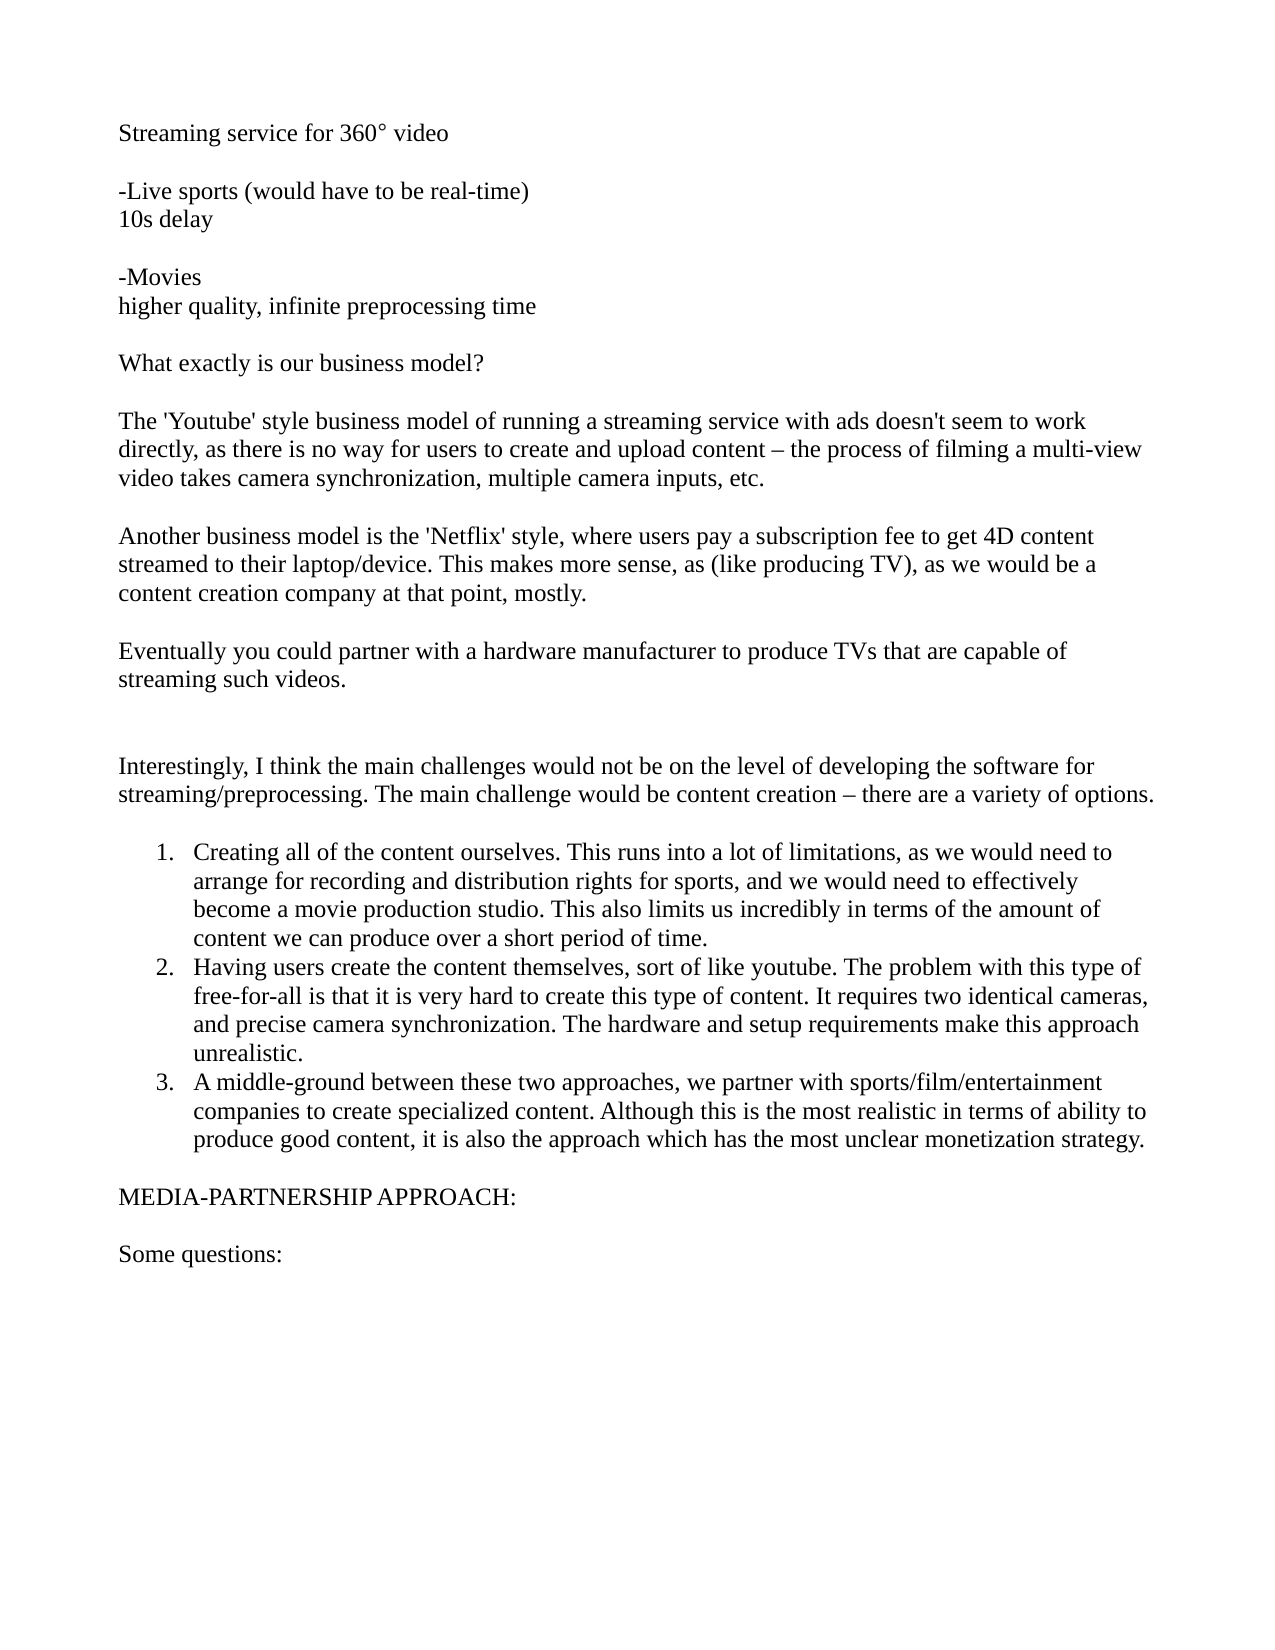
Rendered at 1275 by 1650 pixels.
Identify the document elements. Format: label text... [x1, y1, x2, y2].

text Eventually you could partner with a hardware manufacturer to produce TVs that are capable of streaming such videos. [118, 636, 1157, 693]
text Streaming service for 360° video [118, 118, 1157, 147]
text -Movies [118, 262, 1157, 291]
text higher quality, infinite preprocessing time [118, 291, 1157, 319]
list Having users create the content themselves, sort of like youtube. The problem with this type of free-for-all is that it is very hard to create this type of content. It requires two identical cameras, and precise camera synchronization. The hardware and setup requirements make this approach unrealistic. [156, 952, 1157, 1067]
text Interestingly, I think the main challenges would not be on the level of developing the software for streaming/preprocessing. The main challenge would be content creation – there are a variety of options. [118, 751, 1157, 808]
list A middle-ground between these two approaches, we partner with sports/film/entertainment companies to create specialized content. Although this is the most realistic in terms of ability to produce good content, it is also the approach which has the most unclear monetization strategy. [156, 1067, 1157, 1153]
text -Live sports (would have to be real-time) [118, 176, 1157, 204]
text The 'Youtube' style business model of running a streaming service with ads doesn't seem to work directly, as there is no way for users to create and upload content – the process of filming a multi-view video takes camera synchronization, multiple camera inputs, etc. [118, 406, 1157, 492]
text Another business model is the 'Netflix' style, where users pay a subscription fee to get 4D content streamed to their laptop/device. This makes more sense, as (like producing TV), as we would be a content creation company at that point, mostly. [118, 521, 1157, 607]
text 10s delay [118, 204, 1157, 233]
text Some questions: [118, 1239, 1157, 1268]
text What exactly is our business model? [118, 348, 1157, 377]
text MEDIA-PARTNERSHIP APPROACH: [118, 1182, 1157, 1211]
list Creating all of the content ourselves. This runs into a lot of limitations, as we would need to arrange for recording and distribution rights for sports, and we would need to effectively become a movie production studio. This also limits us incredibly in terms of the amount of content we can produce over a short period of time. [156, 837, 1157, 952]
